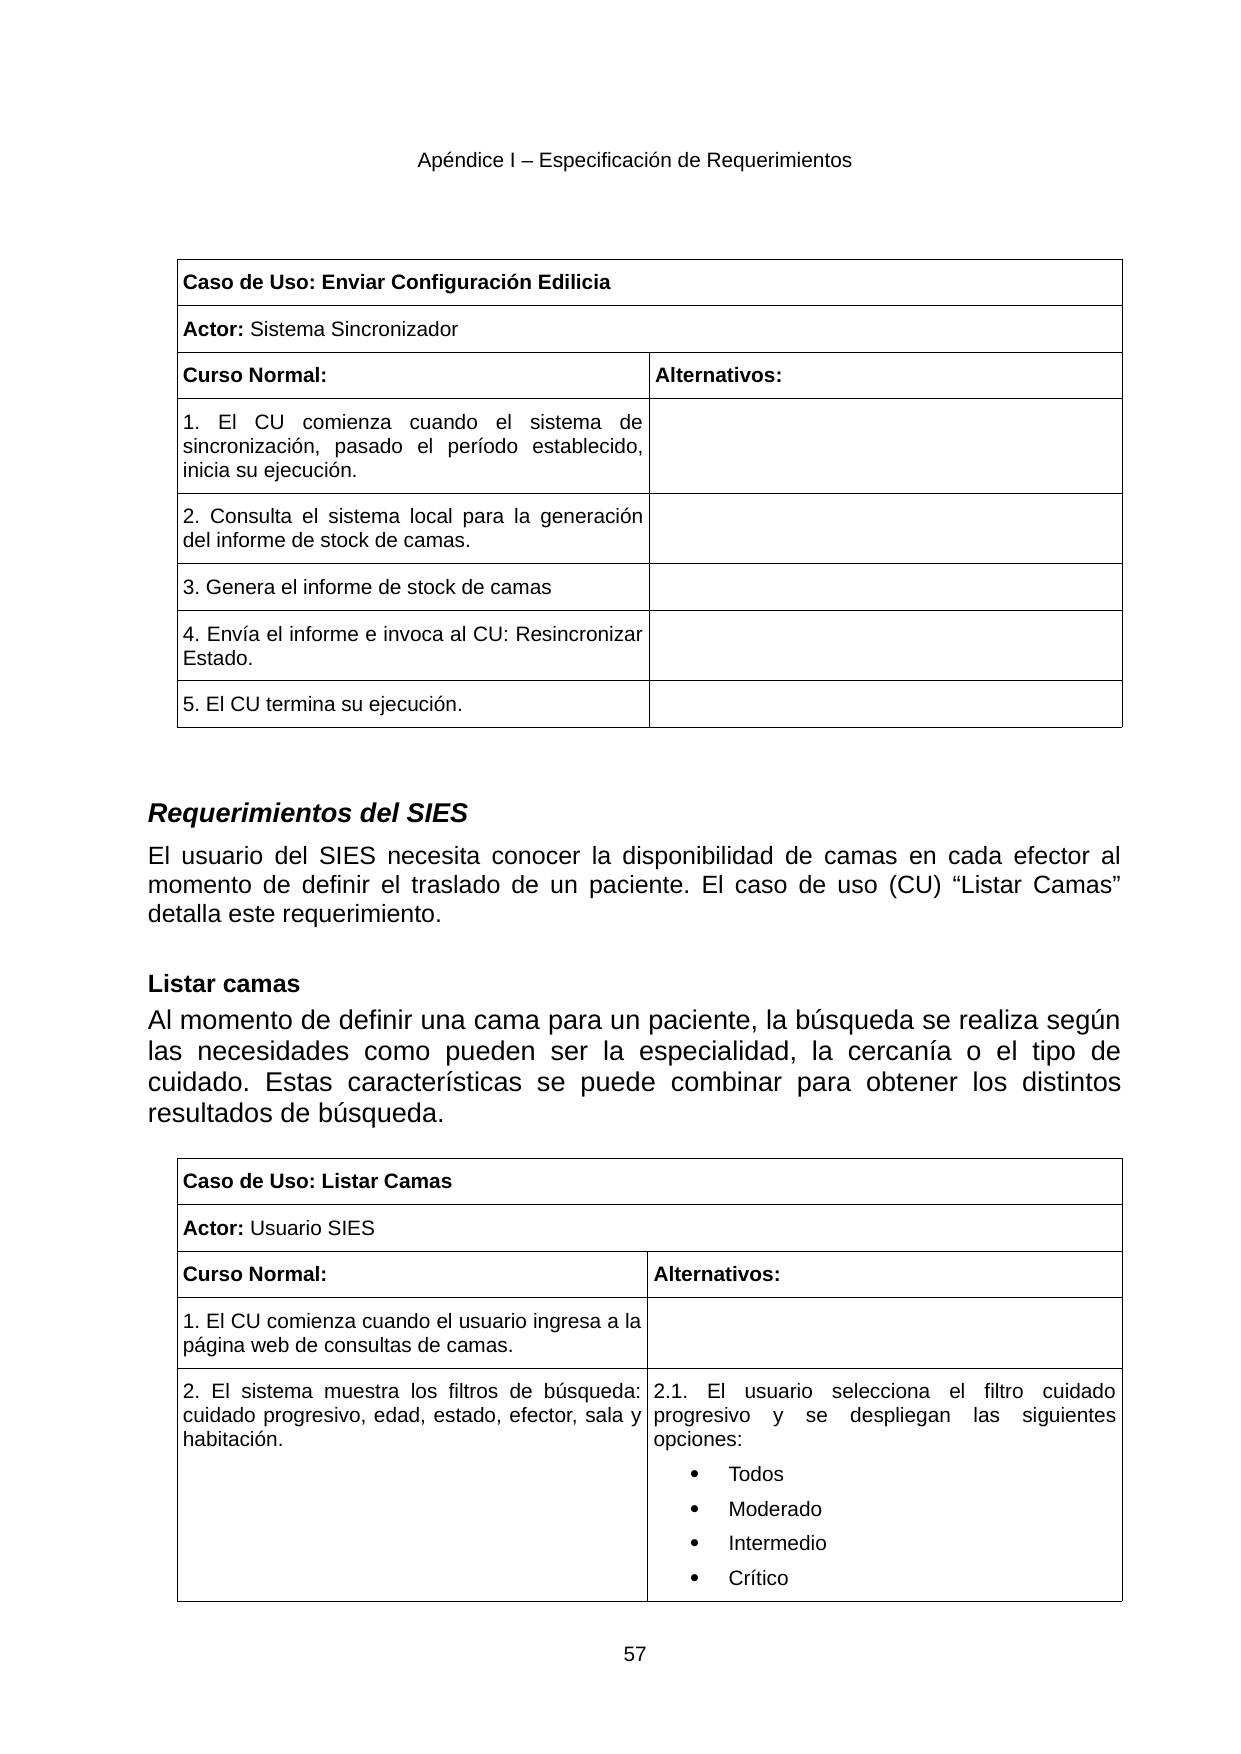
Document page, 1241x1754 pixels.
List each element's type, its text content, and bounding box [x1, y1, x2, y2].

table_cell 2. Consulta el sistema local para la generación del informe de stock de camas. [178, 494, 649, 563]
table_cell 2.1. El usuario selecciona el filtro cuidado progresivo y se despliegan las siguientes opciones: Todos Moderado Intermedio Crítico [648, 1369, 1122, 1601]
table_cell 1. El CU comienza cuando el usuario ingresa a la página web de consultas de camas. [178, 1298, 647, 1368]
table_cell Curso Normal: [178, 1252, 647, 1297]
text Al momento de definir una cama para un paciente, la búsqueda se realiza según las necesidades como pueden ser la especialidad, la cercanía o el tipo de cuidado. Estas características se puede combinar para obtener los distintos resultados de búsqueda. [148, 1004, 1122, 1129]
table_cell Curso Normal: [178, 353, 649, 398]
table_header Caso de Uso: Enviar Configuración Edilicia [178, 260, 1122, 305]
table_cell [648, 1298, 1122, 1368]
subtitle Requerimientos del SIES [148, 797, 1122, 829]
table_cell [650, 611, 1122, 680]
table_cell 4. Envía el informe e invoca al CU: Resincronizar Estado. [178, 611, 649, 680]
table_cell [650, 681, 1122, 727]
table_cell Actor: Sistema Sincronizador [178, 306, 1122, 352]
table_cell [650, 399, 1122, 493]
text El usuario del SIES necesita conocer la disponibilidad de camas en cada efector al momento de definir el traslado de un paciente. El caso de uso (CU) “Listar Camas” detalla este requerimiento. [148, 841, 1122, 927]
table_cell [650, 494, 1122, 563]
subtitle Listar camas [148, 969, 1122, 997]
table_cell [650, 564, 1122, 610]
table_header Caso de Uso: Listar Camas [178, 1159, 1122, 1204]
table_cell Actor: Usuario SIES [178, 1205, 1122, 1251]
table_cell Alternativos: [648, 1252, 1122, 1297]
table_cell 5. El CU termina su ejecución. [178, 681, 649, 727]
table_cell Alternativos: [650, 353, 1122, 398]
table_cell 2. El sistema muestra los filtros de búsqueda: cuidado progresivo, edad, estado, efector, sala y habitación. [178, 1369, 647, 1601]
table_cell 1. El CU comienza cuando el sistema de sincronización, pasado el período establecido, inicia su ejecución. [178, 399, 649, 493]
table_cell 3. Genera el informe de stock de camas [178, 564, 649, 610]
